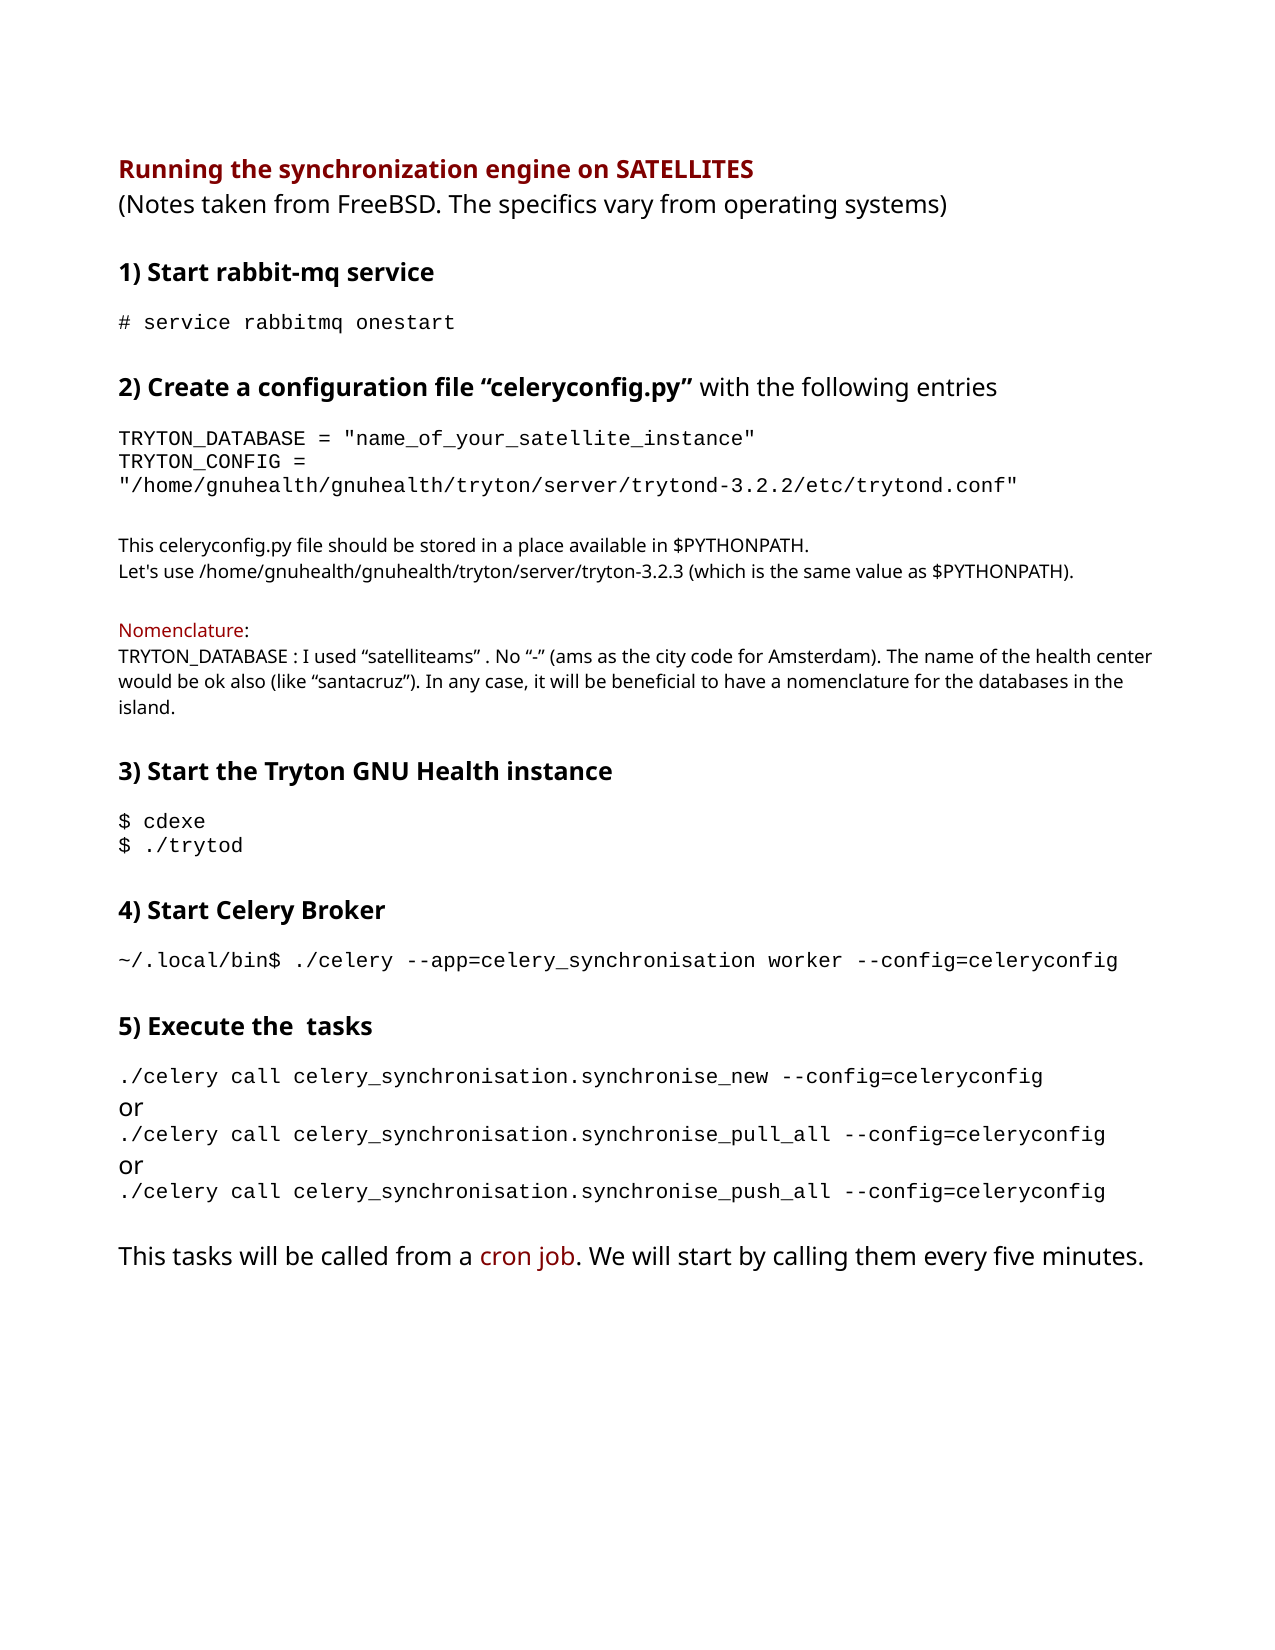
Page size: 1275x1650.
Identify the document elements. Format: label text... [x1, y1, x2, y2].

text ~/.local/bin$ ./celery --app=celery_synchronisation worker --config=celeryconfig [118, 951, 1157, 974]
text 3) Start the Tryton GNU Health instance [118, 754, 1157, 788]
text 2) Create a configuration file “celeryconfig.py” with the following entries [118, 370, 1157, 404]
text ./celery call celery_synchronisation.synchronise_pull_all --config=celeryconfig [118, 1124, 1157, 1147]
text Let's use /home/gnuhealth/gnuhealth/tryton/server/tryton-3.2.3 (which is the same value as $PYTHONPATH). [118, 558, 1157, 583]
text $ ./trytod [118, 835, 1157, 859]
text TRYTON_CONFIG = "/home/gnuhealth/gnuhealth/tryton/server/trytond-3.2.2/etc/trytond.conf" [118, 451, 1157, 498]
text Nomenclature: [118, 618, 1157, 643]
text 1) Start rabbit-mq service [118, 254, 1157, 288]
text ./celery call celery_synchronisation.synchronise_push_all --config=celeryconfig [118, 1181, 1157, 1205]
text TRYTON_DATABASE : I used “satelliteams” . No “-” (ams as the city code for Amsterdam). The name of the health center would be ok also (like “santacruz”). In any case, it will be beneficial to have a nomenclature for the databases in the island. [118, 643, 1157, 720]
text (Notes taken from FreeBSD. The specifics vary from operating systems) [118, 186, 1157, 220]
text This tasks will be called from a cron job. We will start by calling them every five minutes. [118, 1239, 1157, 1273]
text $ cdexe [118, 811, 1157, 835]
text 5) Execute the tasks [118, 1008, 1157, 1042]
text Running the synchronization engine on SATELLITES [118, 152, 1157, 186]
text TRYTON_DATABASE = "name_of_your_satellite_instance" [118, 427, 1157, 451]
text This celeryconfig.py file should be stored in a place available in $PYTHONPATH. [118, 532, 1157, 558]
text # service rabbitmq onestart [118, 312, 1157, 336]
text or [118, 1147, 1157, 1181]
text or [118, 1089, 1157, 1124]
text 4) Start Celery Broker [118, 893, 1157, 927]
text ./celery call celery_synchronisation.synchronise_new --config=celeryconfig [118, 1066, 1157, 1089]
